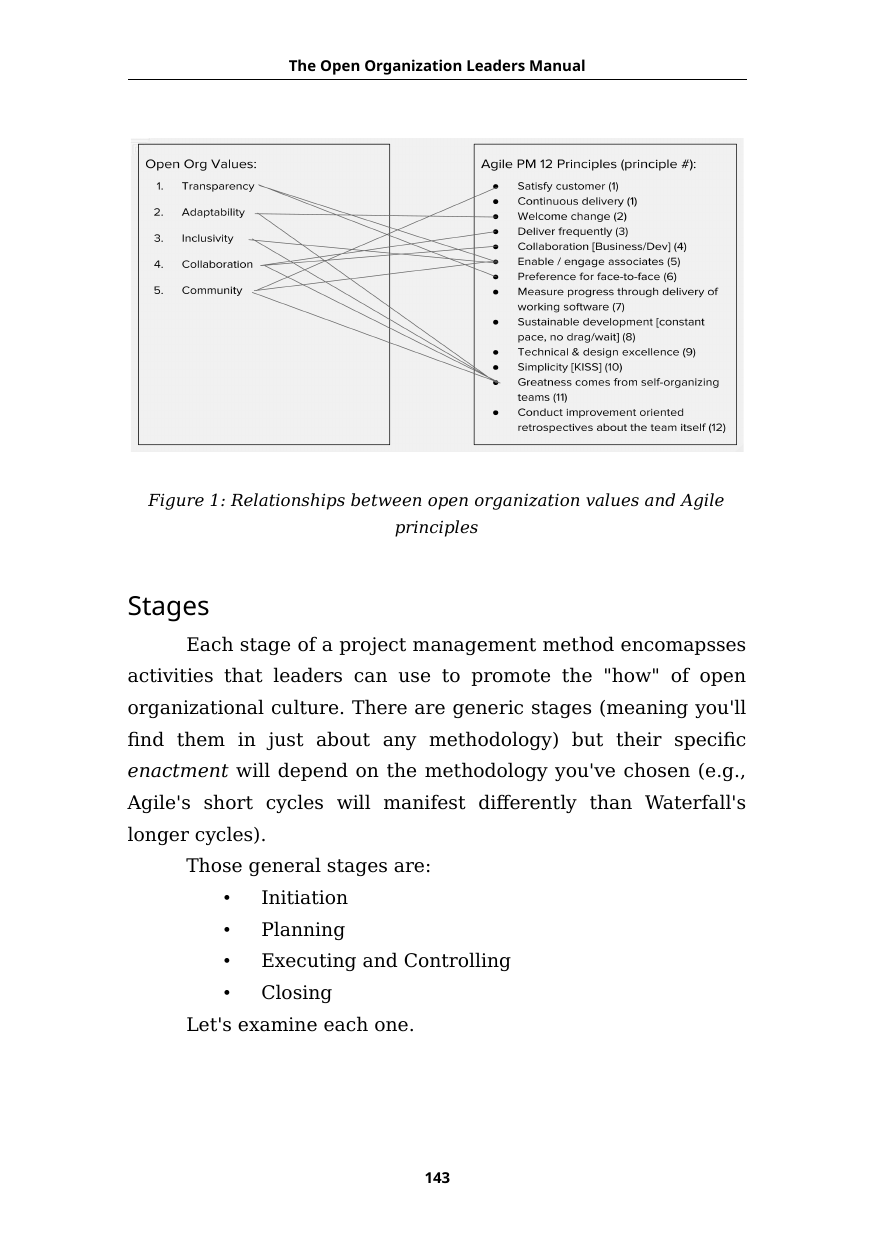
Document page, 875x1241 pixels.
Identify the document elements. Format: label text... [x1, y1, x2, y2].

picture [130, 138, 744, 452]
text Let's examine each one. [127, 1014, 747, 1036]
list Planning [223, 919, 747, 941]
text Those general stages are: [127, 856, 747, 877]
list Executing and Controlling [223, 951, 747, 972]
text Figure 1: Relationships between open organization values and Agile principles [127, 109, 747, 538]
text Each stage of a project management method encomapsses activities that leaders can use to promote the "how" of open organizational culture. There are generic stages (meaning you'll find them in just about any methodology) but their specific enactment will depend on the methodology you've chosen (e.g., Agile's short cycles will manifest differently than Waterfall's longer cycles). [127, 634, 747, 846]
list Initiation [223, 887, 747, 909]
list Closing [223, 982, 747, 1004]
subtitle Stages [127, 591, 747, 621]
